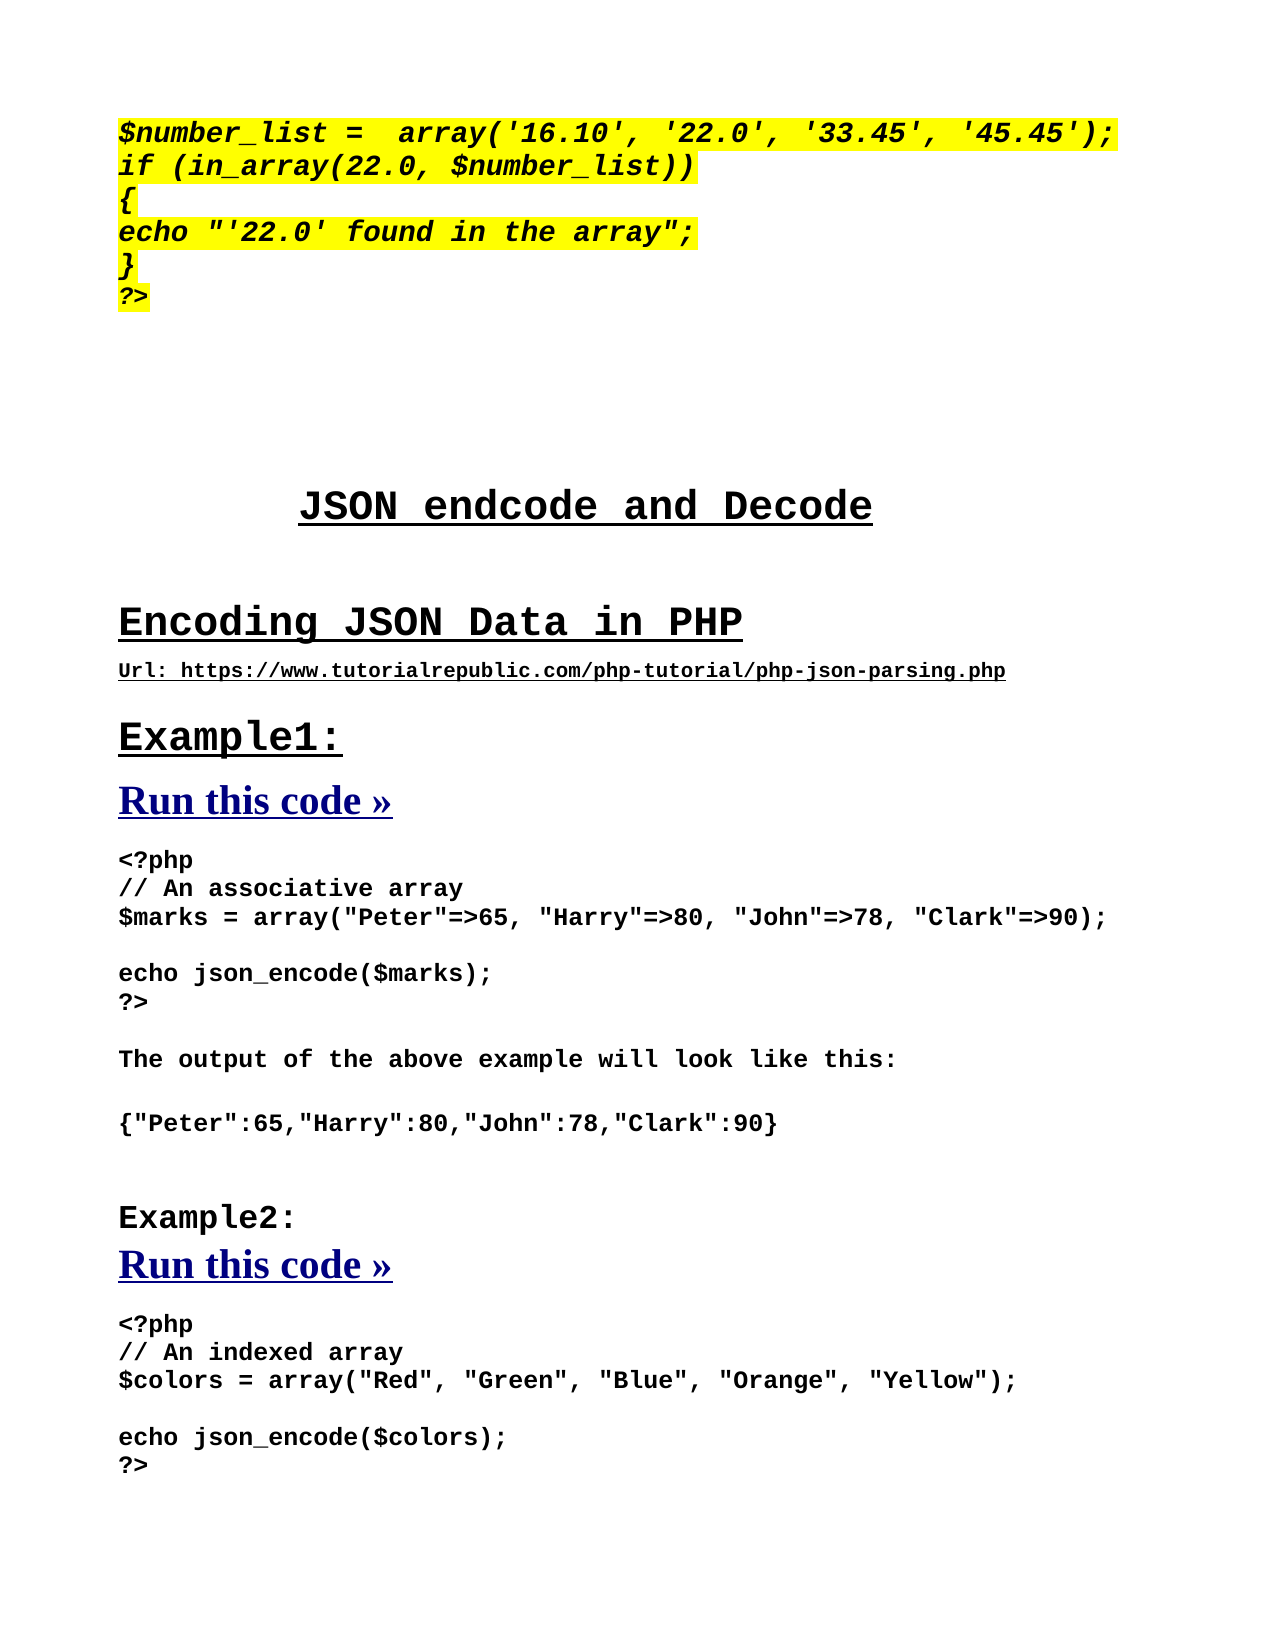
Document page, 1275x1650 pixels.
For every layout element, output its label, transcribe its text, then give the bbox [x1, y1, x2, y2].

text The output of the above example will look like this: [118, 1047, 1157, 1075]
subtitle Example2: [118, 1201, 1157, 1239]
text {"Peter":65,"Harry":80,"John":78,"Clark":90} [118, 1111, 1157, 1139]
text { [118, 184, 1157, 217]
text // An indexed array [118, 1339, 1157, 1368]
subtitle Example1: [118, 716, 1157, 763]
text Url: https://www.tutorialrepublic.com/php-tutorial/php-json-parsing.php [118, 660, 1157, 684]
text } [118, 250, 1157, 283]
subtitle Encoding JSON Data in PHP [118, 601, 1157, 648]
text $number_list = array('16.10', '22.0', '33.45', '45.45'); [118, 118, 1157, 151]
text echo json_encode($colors); [118, 1424, 1157, 1453]
text // An associative array [118, 876, 1157, 904]
text $marks = array("Peter"=>65, "Harry"=>80, "John"=>78, "Clark"=>90); [118, 904, 1157, 933]
text if (in_array(22.0, $number_list)) [118, 151, 1157, 184]
text echo json_encode($marks); [118, 961, 1157, 989]
text JSON endcode and Decode [118, 485, 1157, 532]
text ?> [118, 283, 1157, 312]
text ?> [118, 1453, 1157, 1481]
text $colors = array("Red", "Green", "Blue", "Orange", "Yellow"); [118, 1368, 1157, 1396]
text Run this code » [118, 776, 1157, 823]
text <?php [118, 1311, 1157, 1339]
text Run this code » [118, 1239, 1157, 1287]
text ?> [118, 989, 1157, 1018]
text <?php [118, 848, 1157, 876]
text echo "'22.0' found in the array"; [118, 217, 1157, 250]
